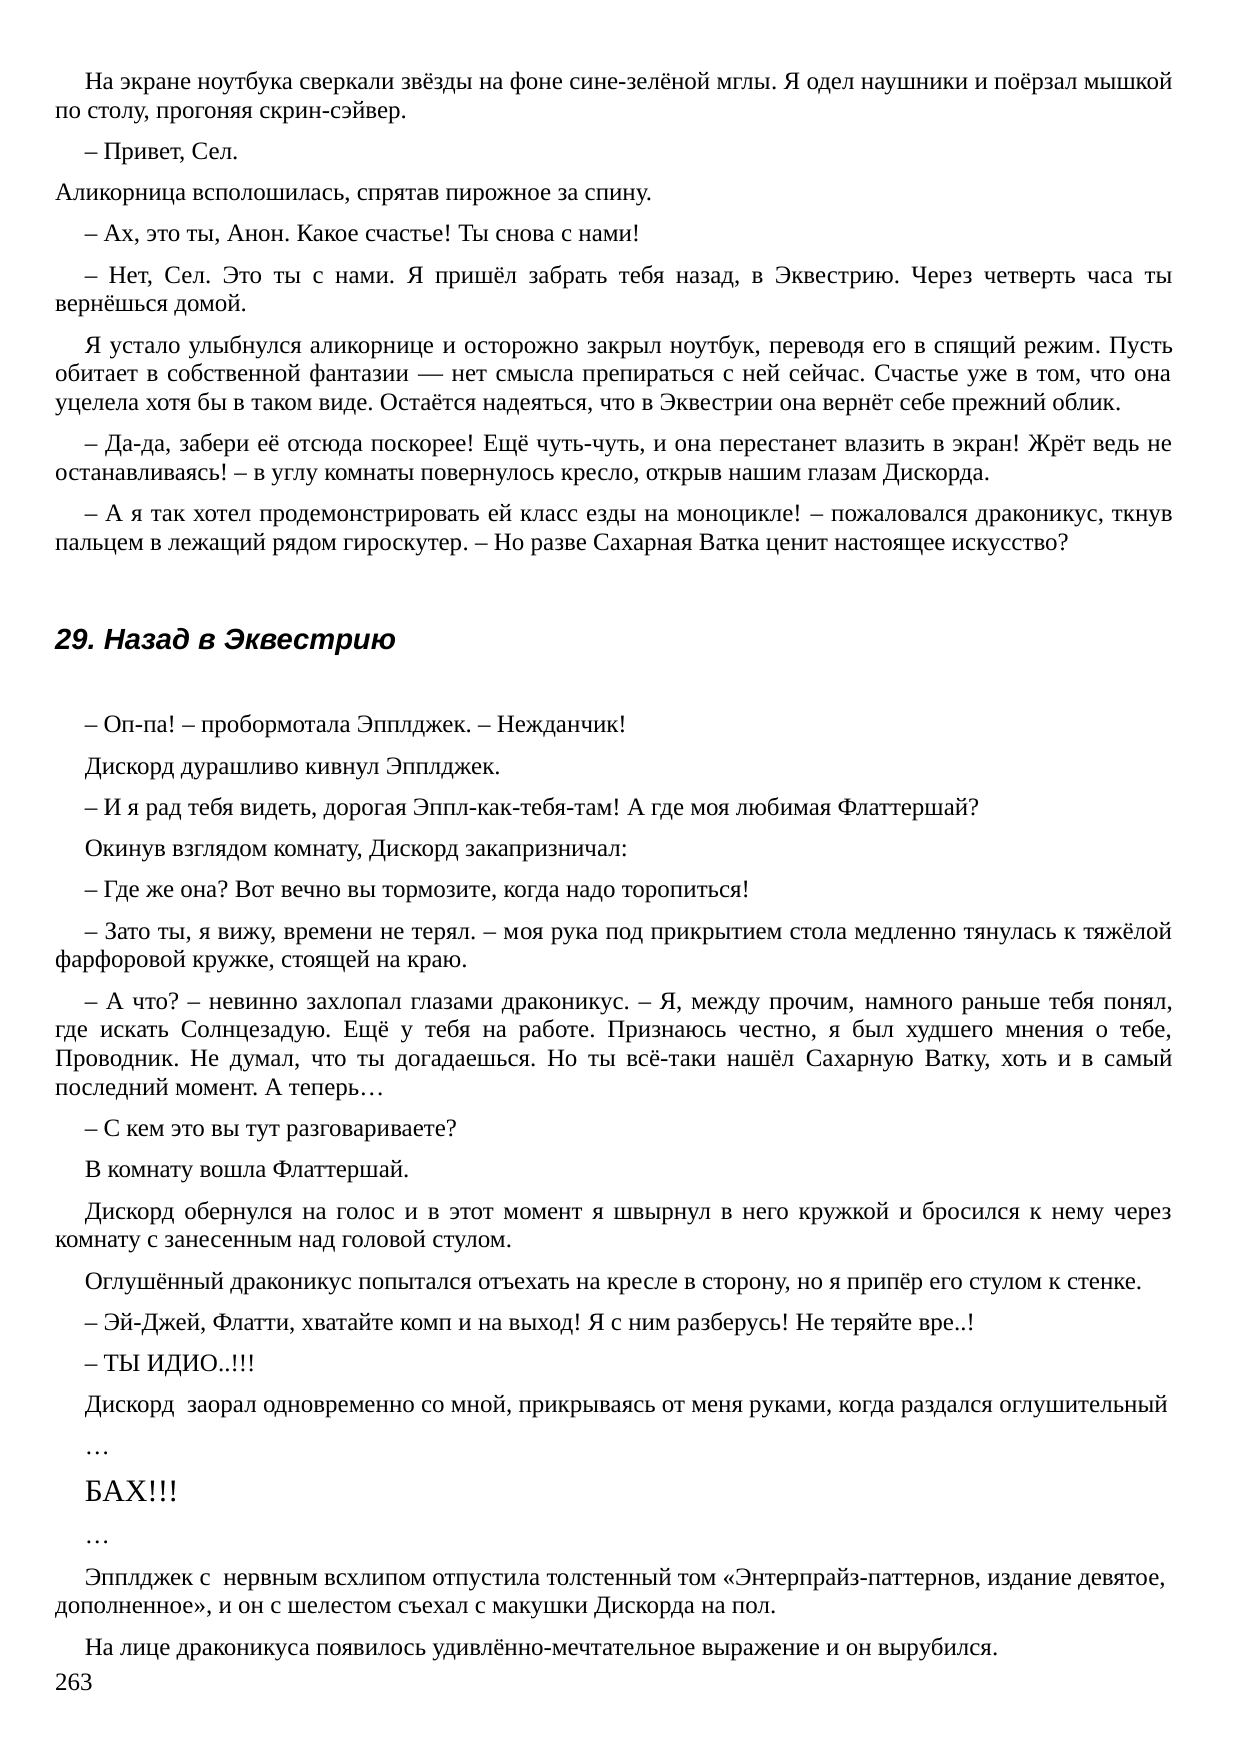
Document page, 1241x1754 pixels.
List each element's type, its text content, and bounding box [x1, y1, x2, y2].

text Аликорница всполошилась, спрятав пирожное за спину. [55, 177, 1173, 206]
text – Где же она? Вот вечно вы тормозите, когда надо торопиться! [55, 874, 1173, 903]
text – Ах, это ты, Анон. Какое счастье! Ты снова с нами! [55, 218, 1173, 247]
text Дискорд заорал одновременно со мной, прикрываясь от меня руками, когда раздался оглушительный [55, 1389, 1173, 1418]
text – Зато ты, я вижу, времени не терял. – моя рука под прикрытием стола медленно тянулась к тяжёлой фарфоровой кружке, стоящей на краю. [55, 916, 1173, 973]
text … [55, 1431, 1173, 1459]
text – ТЫ ИДИО..!!! [55, 1348, 1173, 1377]
text – Эй-Джей, Флатти, хватайте комп и на выход! Я с ним разберусь! Не теряйте вре..! [55, 1307, 1173, 1336]
subtitle 29. Назад в Эквестрию [55, 622, 1173, 656]
text В комнату вошла Флаттершай. [55, 1154, 1173, 1183]
text – Нет, Сел. Это ты с нами. Я пришёл забрать тебя назад, в Эквестрию. Через четверть часа ты вернёшься домой. [55, 260, 1173, 317]
text Окинув взглядом комнату, Дискорд закапризничал: [55, 833, 1173, 862]
text … [55, 1521, 1173, 1549]
text – А я так хотел продемонстрировать ей класс езды на моноцикле! – пожаловался драконикус, ткнув пальцем в лежащий рядом гироскутер. – Но разве Сахарная Ватка ценит настоящее искусство? [55, 498, 1173, 556]
text Дискорд обернулся на голос и в этот момент я швырнул в него кружкой и бросился к нему через комнату с занесенным над головой стулом. [55, 1196, 1173, 1253]
text – Привет, Сел. [55, 136, 1173, 165]
text Я устало улыбнулся аликорнице и осторожно закрыл ноутбук, переводя его в спящий режим. Пусть обитает в собственной фантазии — нет смысла препираться с ней сейчас. Счастье уже в том, что она уцелела хотя бы в таком виде. Остаётся надеяться, что в Эквестрии она вернёт себе прежний облик. [55, 330, 1173, 416]
text На лице драконикуса появилось удивлённо-мечтательное выражение и он вырубился. [55, 1632, 1173, 1661]
text Оглушённый драконикус попытался отъехать на кресле в сторону, но я припёр его стулом к стенке. [55, 1266, 1173, 1294]
text – Да-да, забери её отсюда поскорее! Ещё чуть-чуть, и она перестанет влазить в экран! Жрёт ведь не останавливаясь! – в углу комнаты повернулось кресло, открыв нашим глазам Дискорда. [55, 428, 1173, 486]
text Эпплджек с нервным всхлипом отпустила толстенный том «Энтерпрайз-паттернов, издание девятое, дополненное», и он с шелестом съехал с макушки Дискорда на пол. [55, 1562, 1173, 1619]
text БАХ!!! [55, 1472, 1173, 1508]
text – С кем это вы тут разговариваете? [55, 1113, 1173, 1142]
text – И я рад тебя видеть, дорогая Эппл-как-тебя-там! А где моя любимая Флаттершай? [55, 792, 1173, 821]
text – А что? – невинно захлопал глазами драконикус. – Я, между прочим, намного раньше тебя понял, где искать Солнцезадую. Ещё у тебя на работе. Признаюсь честно, я был худшего мнения о тебе, Проводник. Не думал, что ты догадаешься. Но ты всё-таки нашёл Сахарную Ватку, хоть и в самый последний момент. А теперь… [55, 986, 1173, 1101]
text На экране ноутбука сверкали звёзды на фоне сине-зелёной мглы. Я одел наушники и поёрзал мышкой по столу, прогоняя скрин-сэйвер. [55, 66, 1173, 123]
text – Оп-па! – пробормотала Эпплджек. – Нежданчик! [55, 709, 1173, 738]
text Дискорд дурашливо кивнул Эпплджек. [55, 751, 1173, 779]
